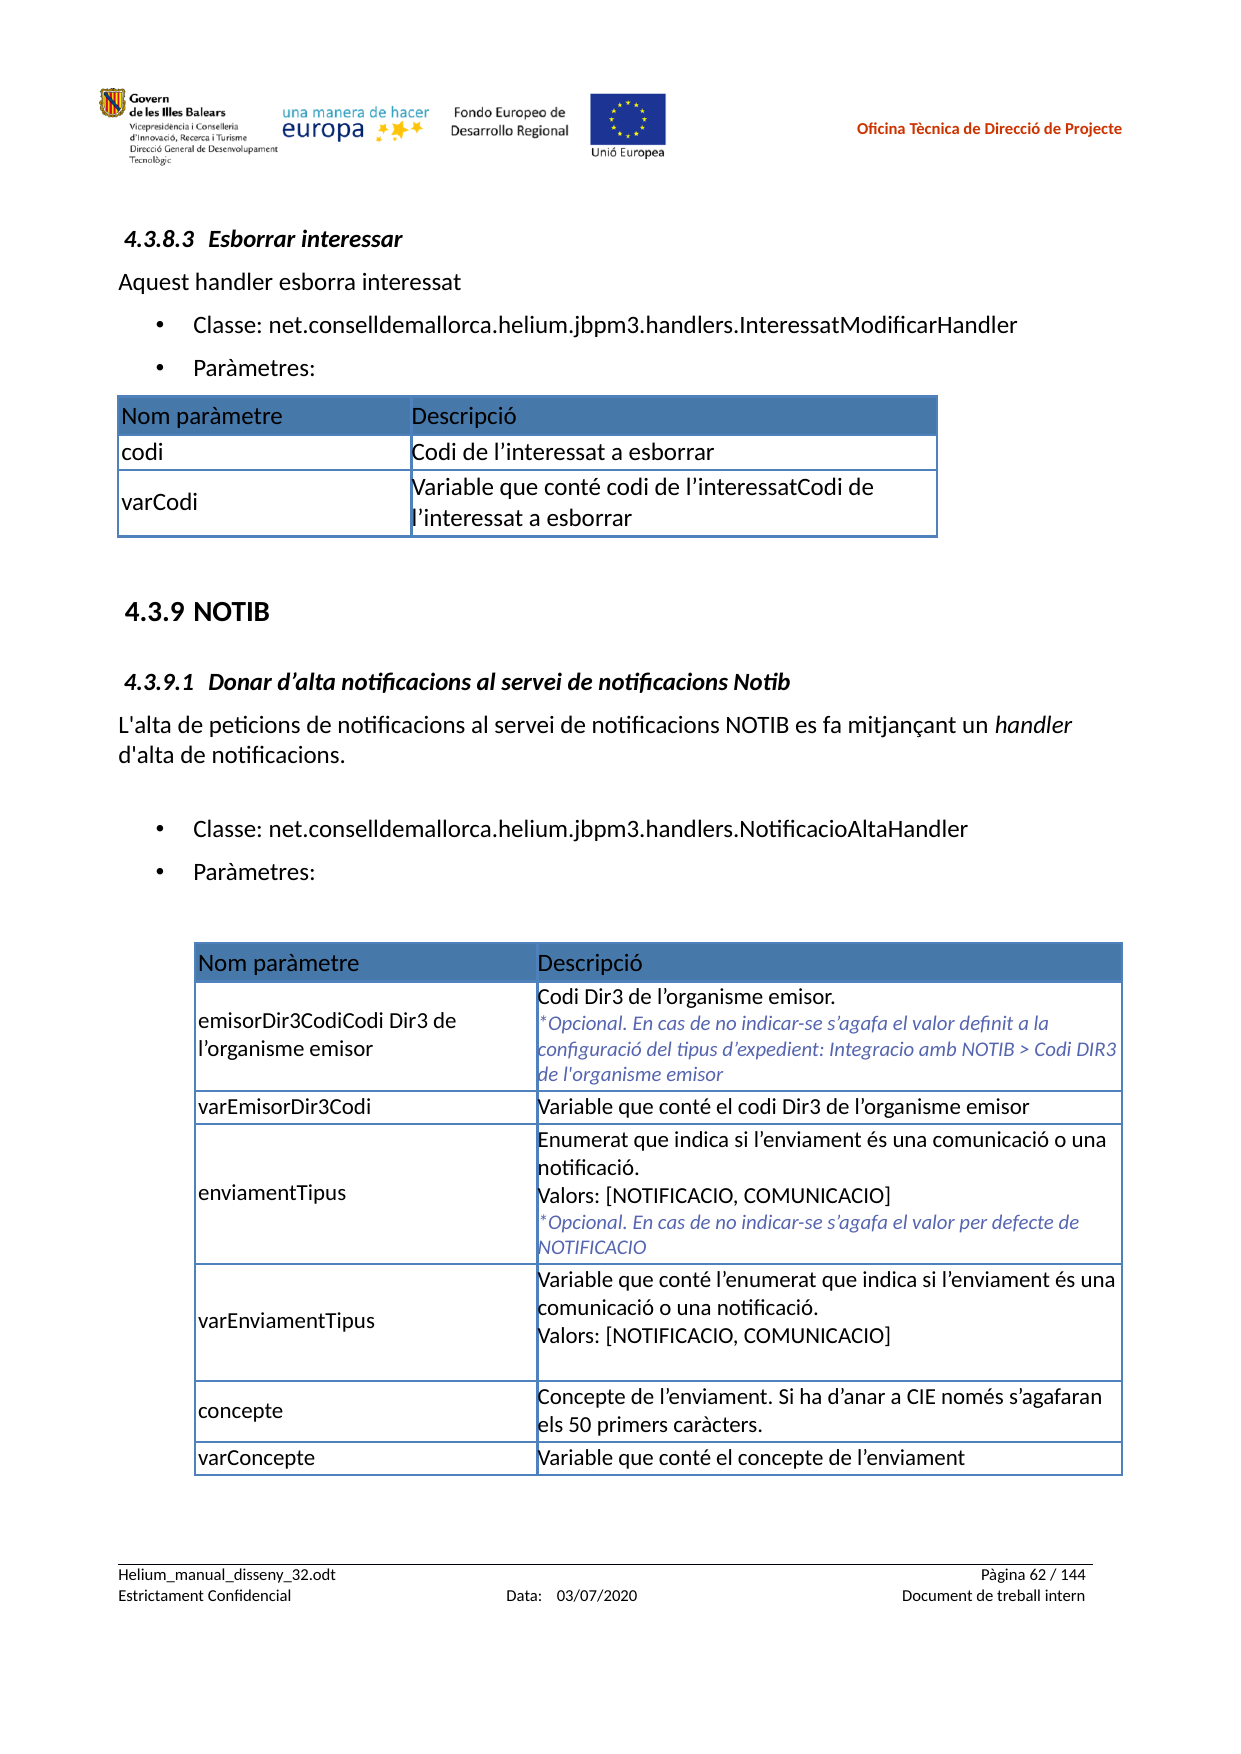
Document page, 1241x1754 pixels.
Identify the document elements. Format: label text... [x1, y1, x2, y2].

table_cell Variable que conté l’enumerat que indica si l’enviament és una comunicació o una notificació. Valors: [NOTIFICACIO, COMUNICACIO] [539, 1265, 1121, 1380]
subtitle Donar d’alta notificacions al servei de notificacions Notib [118, 666, 1122, 696]
table_cell Variable que conté el codi Dir3 de l’organisme emisor [539, 1092, 1121, 1123]
table_cell codi [119, 436, 410, 469]
table_header Nom paràmetre [119, 398, 410, 434]
table_cell Variable que conté codi de l’interessatCodi de l’interessat a esborrar [413, 471, 936, 535]
list Paràmetres: [156, 856, 1122, 886]
list Paràmetres: [156, 352, 1122, 383]
table_header Descripció [413, 398, 936, 434]
table_cell Codi Dir3 de l’organisme emisor. *Opcional. En cas de no indicar-se s’agafa el valor definit a la configuració del tipus d’expedient: Integracio amb NOTIB > Codi DIR3 de l'organisme emisor [539, 983, 1121, 1090]
picture [99, 87, 668, 166]
text Aquest handler esborra interessat [118, 266, 1122, 297]
table_cell varConcepte [196, 1443, 536, 1474]
table_header Descripció [539, 944, 1121, 980]
text L'alta de peticions de notificacions al servei de notificacions NOTIB es fa mitjançant un handler d'alta de notificacions. [118, 709, 1122, 770]
subtitle Esborrar interessar [118, 223, 1122, 254]
table_cell varCodi [119, 471, 410, 535]
table_cell emisorDir3CodiCodi Dir3 de l’organisme emisor [196, 983, 536, 1090]
table_cell Concepte de l’enviament. Si ha d’anar a CIE només s’agafaran els 50 primers caràcters. [539, 1382, 1121, 1441]
subtitle NOTIB [118, 593, 1122, 628]
table_cell Codi de l’interessat a esborrar [413, 436, 936, 469]
table_header Nom paràmetre [196, 944, 536, 980]
list Classe: net.conselldemallorca.helium.jbpm3.handlers.NotificacioAltaHandler [156, 813, 1122, 843]
table_cell Enumerat que indica si l’enviament és una comunicació o una notificació. Valors: [NOTIFICACIO, COMUNICACIO] *Opcional. En cas de no indicar-se s’agafa el valor per defecte de NOTIFICACIO [539, 1125, 1121, 1263]
table_cell varEnviamentTipus [196, 1265, 536, 1380]
table_cell varEmisorDir3Codi [196, 1092, 536, 1123]
table_cell enviamentTipus [196, 1125, 536, 1263]
list Classe: net.conselldemallorca.helium.jbpm3.handlers.InteressatModificarHandler [156, 309, 1122, 340]
table_cell concepte [196, 1382, 536, 1441]
table_cell Variable que conté el concepte de l’enviament [539, 1443, 1121, 1474]
